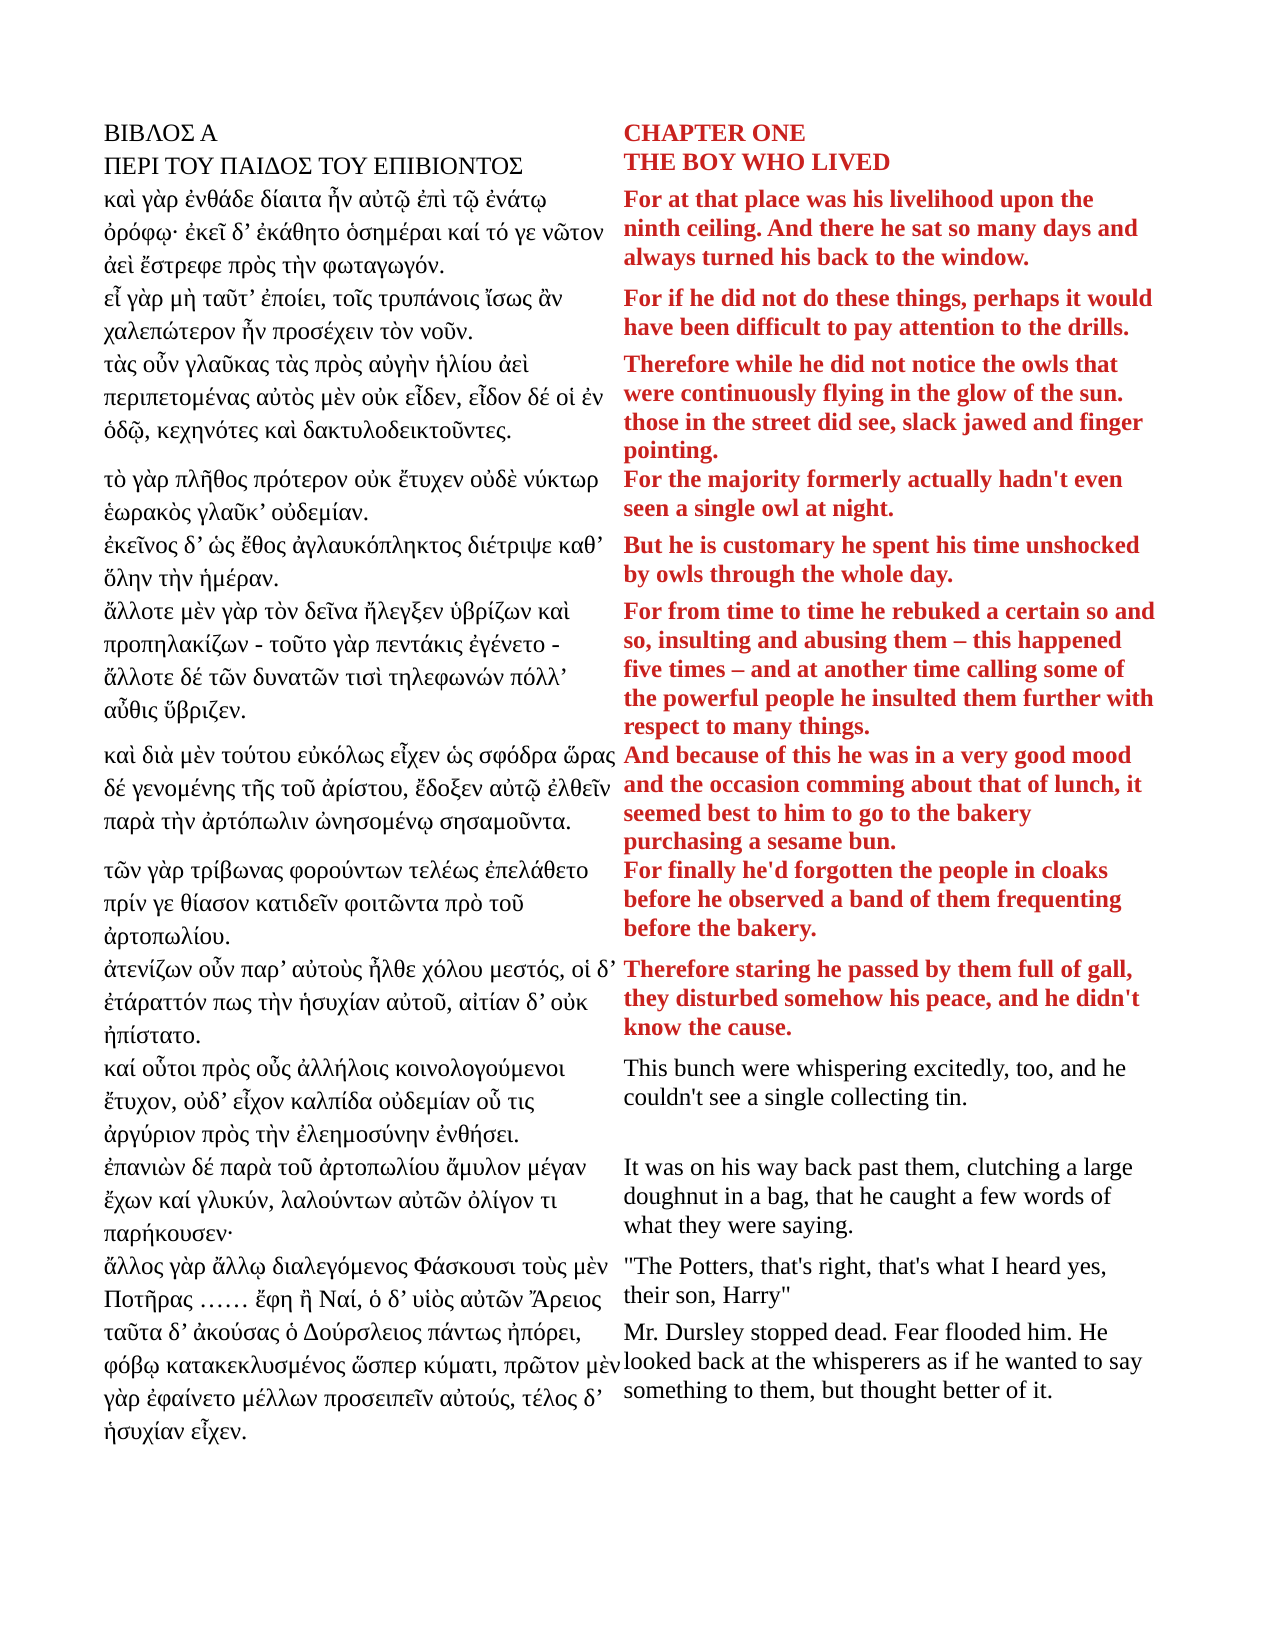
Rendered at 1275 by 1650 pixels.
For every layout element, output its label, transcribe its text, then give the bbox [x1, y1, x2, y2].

table_cell This bunch were whispering excitedly, too, and he couldn't see a single collecting tin. [623, 1053, 1157, 1152]
table_header ΒΙΒΛΟΣ Α ΠΕΡΙ ΤΟΥ ΠΑΙΔΟΣ ΤΟΥ ΕΠΙΒΙΟΝΤΟΣ [104, 118, 623, 184]
table_cell τὸ γὰρ πλῆθος πρότερον οὐκ ἔτυχεν οὐδὲ νύκτωρ ἑωρακὸς γλαῦκ’ οὐδεμίαν. [104, 464, 623, 530]
table_cell "The Potters, that's right, that's what I heard yes, their son, Harry" [623, 1251, 1157, 1317]
table_cell For finally he'd forgotten the people in cloaks before he observed a band of them frequenting before the bakery. [623, 855, 1157, 954]
table_cell Therefore staring he passed by them full of gall, they disturbed somehow his peace, and he didn't know the cause. [623, 954, 1157, 1053]
table_header CHAPTER ONE THE BOY WHO LIVED [623, 118, 1157, 184]
table_cell ἄλλος γὰρ ἄλλῳ διαλεγόμενος Φάσκουσι τοὺς μὲν Ποτῆρας …… ἔφη ἢ Ναί, ὁ δ’ υἱὸς αὐτῶν Ἄρειος [104, 1251, 623, 1317]
table_cell ἐπανιὼν δέ παρὰ τοῦ ἀρτοπωλίου ἄμυλον μέγαν ἔχων καί γλυκύν, λαλούντων αὐτῶν ὀλίγον τι παρήκουσεν· [104, 1152, 623, 1251]
table_cell For at that place was his livelihood upon the ninth ceiling. And there he sat so many days and always turned his back to the window. [623, 184, 1157, 283]
table_cell Therefore while he did not notice the owls that were continuously flying in the glow of the sun. those in the street did see, slack jawed and finger pointing. [623, 349, 1157, 464]
table_cell εἶ γὰρ μὴ ταῦτ’ ἐποίει, τοῖς τρυπάνοις ἴσως ἂν χαλεπώτερον ἦν προσέχειν τὸν νοῦν. [104, 283, 623, 349]
table_cell Mr. Dursley stopped dead. Fear flooded him. He looked back at the whisperers as if he wanted to say something to them, but thought better of it. [623, 1318, 1157, 1449]
table_cell ἀτενίζων οὖν παρ’ αὐτοὺς ἦλθε χόλου μεστός, οἱ δ’ ἐτάραττόν πως τὴν ἡσυχίαν αὐτοῦ, αἰτίαν δ’ οὐκ ἠπίστατο. [104, 954, 623, 1053]
table_cell καί οὗτοι πρὸς οὖς ἀλλήλοις κοινολογούμενοι ἔτυχον, οὐδ’ εἶχον καλπίδα οὐδεμίαν οὗ τις ἀργύριον πρὸς τὴν ἐλεημοσύνην ἐνθήσει. [104, 1053, 623, 1152]
table_cell ταῦτα δ’ ἀκούσας ὁ Δούρσλειος πάντως ἠπόρει, φόβῳ κατακεκλυσμένος ὥσπερ κύματι, πρῶτον μὲν γὰρ ἐφαίνετο μέλλων προσειπεῖν αὐτούς, τέλος δ’ ἡσυχίαν εἶχεν. [104, 1318, 623, 1449]
table_cell But he is customary he spent his time unshocked by owls through the whole day. [623, 530, 1157, 596]
table_cell It was on his way back past them, clutching a large doughnut in a bag, that he caught a few words of what they were saying. [623, 1152, 1157, 1251]
table_cell For if he did not do these things, perhaps it would have been difficult to pay attention to the drills. [623, 283, 1157, 349]
table_cell τῶν γὰρ τρίβωνας φορούντων τελέως ἐπελάθετο πρίν γε θίασον κατιδεῖν φοιτῶντα πρὸ τοῦ ἀρτοπωλίου. [104, 855, 623, 954]
table_cell For the majority formerly actually hadn't even seen a single owl at night. [623, 464, 1157, 530]
table_cell καὶ διὰ μὲν τούτου εὐκόλως εἶχεν ὡς σφόδρα ὥρας δέ γενομένης τῆς τοῦ ἀρίστου, ἔδοξεν αὐτῷ ἐλθεῖν παρὰ τὴν ἀρτόπωλιν ὠνησομένῳ σησαμοῦντα. [104, 740, 623, 855]
table_cell τὰς οὖν γλαῦκας τὰς πρὸς αὐγὴν ἡλίου ἀεὶ περιπετομένας αὐτὸς μὲν οὐκ εἶδεν, εἶδον δέ οἱ ἐν ὁδῷ, κεχηνότες καὶ δακτυλοδεικτοῦντες. [104, 349, 623, 464]
table_cell For from time to time he rebuked a certain so and so, insulting and abusing them – this happened five times – and at another time calling some of the powerful people he insulted them further with respect to many things. [623, 596, 1157, 740]
table_cell And because of this he was in a very good mood and the occasion comming about that of lunch, it seemed best to him to go to the bakery purchasing a sesame bun. [623, 740, 1157, 855]
table_cell ἄλλοτε μὲν γὰρ τὸν δεῖνα ἤλεγξεν ὑβρίζων καὶ προπηλακίζων - τοῦτο γὰρ πεντάκις ἐγένετο - ἄλλοτε δέ τῶν δυνατῶν τισὶ τηλεφωνών πόλλ’ αὖθις ὕβριζεν. [104, 596, 623, 740]
table_cell ἐκεῖνος δ’ ὡς ἔθος ἀγλαυκόπληκτος διέτριψε καθ’ ὅλην τὴν ἡμέραν. [104, 530, 623, 596]
table_cell καὶ γὰρ ἐνθάδε δίαιτα ἦν αὐτῷ ἐπὶ τῷ ἐνάτῳ ὀρόφῳ· ἐκεῖ δ’ ἐκάθητο ὁσημέραι καί τό γε νῶτον ἀεὶ ἔστρεφε πρὸς τὴν φωταγωγόν. [104, 184, 623, 283]
